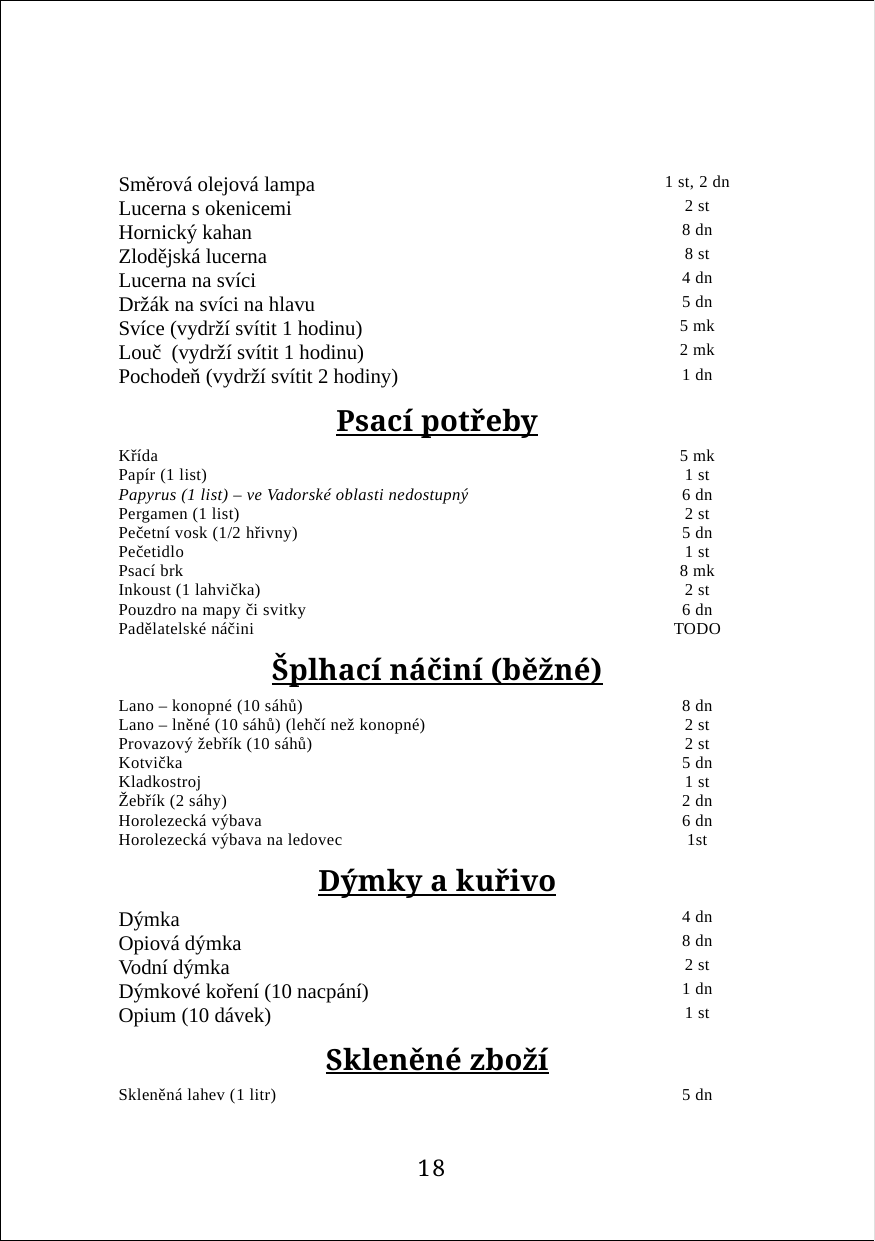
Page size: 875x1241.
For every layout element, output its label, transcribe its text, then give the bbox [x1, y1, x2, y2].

table_cell Skleněné zboží [118, 1027, 756, 1084]
table_cell 2 st [638, 715, 756, 734]
table_cell Držák na svíci na hlavu [118, 292, 638, 316]
table_cell 1 st [638, 772, 756, 791]
table_cell Skleněná lahev (1 litr) [118, 1085, 638, 1104]
table_cell Zlodějská lucerna [118, 244, 638, 268]
table_cell 2 st [638, 734, 756, 753]
table_cell 4 dn [638, 268, 756, 292]
table_cell 5 dn [638, 1085, 756, 1104]
table_cell Svíce (vydrží svítit 1 hodinu) [118, 316, 638, 340]
table_cell 2 st [638, 504, 756, 523]
table_cell 1 st [638, 1003, 756, 1027]
table_cell 2 st [638, 955, 756, 979]
table_cell TODO [638, 619, 756, 638]
table_cell 6 dn [638, 810, 756, 829]
table_cell Pergamen (1 list) [118, 504, 638, 523]
table_cell Provazový žebřík (10 sáhů) [118, 734, 638, 753]
table_cell 8 mk [638, 561, 756, 580]
table_cell Dýmka [118, 906, 638, 931]
table_cell 8 dn [638, 695, 756, 714]
table_cell Inkoust (1 lahvička) [118, 580, 638, 599]
table_cell 1 st, 2 dn [638, 172, 756, 196]
table_cell 2 st [638, 580, 756, 599]
table_cell Pochodeň (vydrží svítit 2 hodiny) [118, 364, 638, 388]
table_cell 6 dn [638, 484, 756, 503]
table_cell Kladkostroj [118, 772, 638, 791]
table_cell Papír (1 list) [118, 465, 638, 484]
table_cell Hornický kahan [118, 220, 638, 244]
table_cell Vodní dýmka [118, 955, 638, 979]
table_cell 8 dn [638, 931, 756, 954]
table_cell 4 dn [638, 906, 756, 931]
table_cell Psací potřeby [118, 388, 756, 446]
table_cell Horolezecká výbava na ledovec [118, 830, 638, 849]
table_cell Žebřík (2 sáhy) [118, 791, 638, 810]
table_cell Padělatelské náčini [118, 619, 638, 638]
table_cell 2 st [638, 196, 756, 220]
table_cell 8 st [638, 244, 756, 268]
table_cell Louč (vydrží svítit 1 hodinu) [118, 340, 638, 364]
table_cell Dýmky a kuřivo [118, 849, 756, 906]
table_cell Pouzdro na mapy či svitky [118, 599, 638, 618]
table_cell Pečetní vosk (1/2 hřivny) [118, 523, 638, 542]
table_cell Psací brk [118, 561, 638, 580]
table_cell Šplhací náčiní (běžné) [118, 638, 756, 695]
table_cell Opiová dýmka [118, 931, 638, 954]
table_cell Lucerna s okenicemi [118, 196, 638, 220]
table_cell 5 dn [638, 292, 756, 316]
table_cell 5 dn [638, 753, 756, 772]
table_cell 1 st [638, 465, 756, 484]
table_cell 5 mk [638, 316, 756, 340]
table_cell Lucerna na svíci [118, 268, 638, 292]
table_cell Dýmkové koření (10 nacpání) [118, 979, 638, 1003]
table_cell Kotvička [118, 753, 638, 772]
table_cell 1 st [638, 542, 756, 561]
table_cell Pečetidlo [118, 542, 638, 561]
table_cell Horolezecká výbava [118, 810, 638, 829]
table_cell 5 mk [638, 446, 756, 465]
table_cell 1 dn [638, 979, 756, 1003]
table_cell 5 dn [638, 523, 756, 542]
table_cell Lano – konopné (10 sáhů) [118, 695, 638, 714]
table_cell Křída [118, 446, 638, 465]
table_cell 8 dn [638, 220, 756, 244]
table_cell Lano – lněné (10 sáhů) (lehčí než konopné) [118, 715, 638, 734]
table_cell 1st [638, 830, 756, 849]
table_cell 1 dn [638, 364, 756, 388]
table_cell 2 mk [638, 340, 756, 364]
table_cell Směrová olejová lampa [118, 172, 638, 196]
table_cell 6 dn [638, 599, 756, 618]
table_cell Papyrus (1 list) – ve Vadorské oblasti nedostupný [118, 484, 638, 503]
table_cell Opium (10 dávek) [118, 1003, 638, 1027]
table_cell 2 dn [638, 791, 756, 810]
